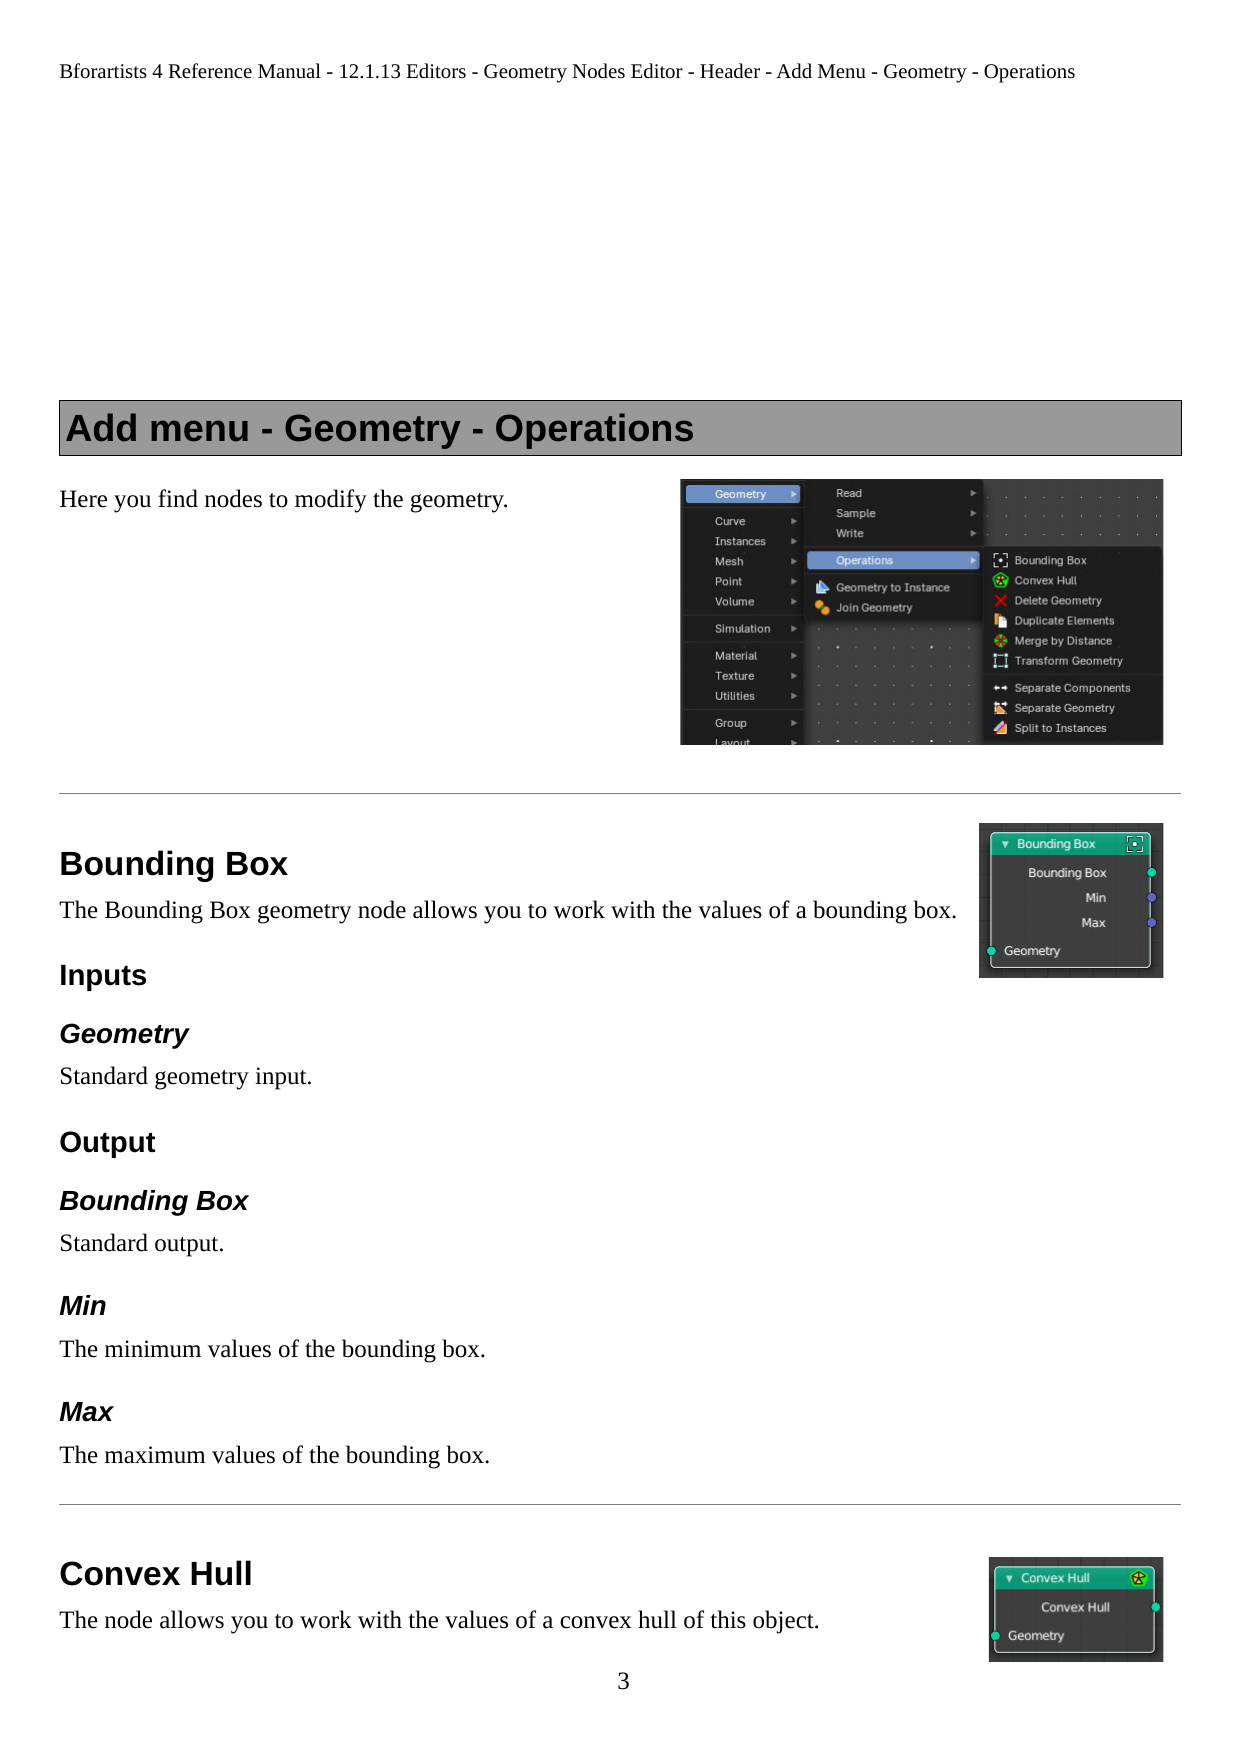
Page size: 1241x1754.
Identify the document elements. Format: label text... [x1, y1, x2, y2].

subtitle Geometry [59, 1017, 1181, 1049]
picture [988, 1557, 1164, 1662]
subtitle Bounding Box [59, 843, 979, 882]
text The maximum values of the bounding box. [59, 1440, 1181, 1469]
text Standard geometry input. [59, 1061, 1181, 1090]
text The Bounding Box geometry node allows you to work with the values of a bounding box. [59, 895, 979, 923]
text Here you find nodes to modify the geometry. [59, 484, 680, 513]
subtitle [1164, 843, 1181, 882]
subtitle Bounding Box [59, 1184, 1181, 1216]
subtitle Convex Hull [59, 1554, 1181, 1593]
text Standard output. [59, 1228, 1181, 1257]
subtitle Inputs [59, 958, 1181, 992]
picture [680, 479, 1164, 745]
text The node allows you to work with the values of a convex hull of this object. [59, 1605, 988, 1634]
subtitle Max [59, 1396, 1181, 1428]
subtitle Min [59, 1290, 1181, 1322]
table_header Add menu - Geometry - Operations [60, 401, 1181, 455]
text The minimum values of the bounding box. [59, 1334, 1181, 1363]
picture [979, 823, 1164, 978]
subtitle Output [59, 1125, 1181, 1159]
